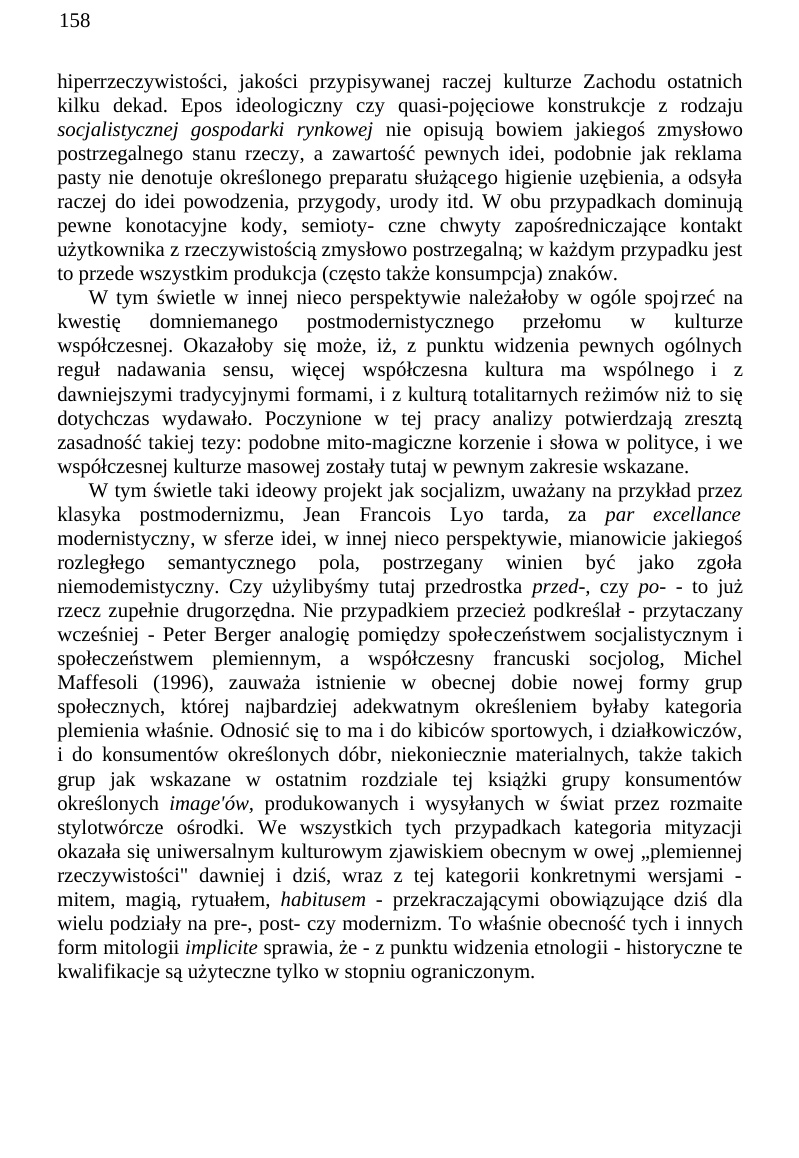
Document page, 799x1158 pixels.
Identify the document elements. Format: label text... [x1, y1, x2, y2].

text 158 [59, 8, 93, 32]
text W tym świetle taki ideowy projekt jak socjalizm, uważany na przykład przez klasyka postmodernizmu, Jean Francois Lyo tarda, za par excellance modernistyczny, w sferze idei, w innej nieco perspektywie, mianowicie jakiegoś rozległego semantycznego pola, postrzegany winien być jako zgoła niemodemistyczny. Czy użylibyśmy tutaj przedrostka przed-, czy po- - to już rzecz zupełnie drugorzędna. Nie przypadkiem przecież pod­kreślał - przytaczany wcześniej - Peter Berger analogię pomiędzy społe­czeństwem socjalistycznym i społeczeństwem plemiennym, a współczesny francuski socjolog, Michel Maffesoli (1996), zauważa istnienie w obecnej dobie nowej formy grup społecznych, której najbardziej adekwatnym określeniem byłaby kategoria plemienia właśnie. Odnosić się to ma i do kibiców sportowych, i działkowiczów, i do konsumentów określonych dóbr, niekoniecznie materialnych, także takich grup jak wskazane w ostatnim rozdziale tej książki grupy konsumentów określonych image'ów, produkowanych i wysyłanych w świat przez rozmaite stylotwórcze ośrodki. We wszystkich tych przypadkach kategoria mityzacji okazała się uniwersalnym kulturowym zjawiskiem obecnym w owej „plemiennej rzeczywistości" dawniej i dziś, wraz z tej kategorii konkretnymi wersjami - mitem, magią, rytuałem, habitusem - przekraczającymi obowiązujące dziś dla wielu podziały na pre-, post- czy modernizm. To właśnie obe­cność tych i innych form mitologii implicite sprawia, że - z punktu widze­nia etnologii - historyczne te kwalifikacje są użyteczne tylko w stopniu ograniczonym. [57, 478, 743, 983]
text hiperrzeczywistości, jakości przypisywanej raczej kulturze Zachodu ostatnich kilku dekad. Epos ideologiczny czy quasi-pojęciowe konstru­kcje z rodzaju socjalistycznej gospodarki rynkowej nie opisują bowiem jakie­goś zmysłowo postrzegalnego stanu rzeczy, a zawartość pewnych idei, podobnie jak reklama pasty nie denotuje określonego preparatu służące­go higienie uzębienia, a odsyła raczej do idei powodzenia, przygody, uro­dy itd. W obu przypadkach dominują pewne konotacyjne kody, semioty- czne chwyty zapośredniczające kontakt użytkownika z rzeczywistością zmysłowo postrzegalną; w każdym przypadku jest to przede wszystkim produkcja (często także konsumpcja) znaków. [57, 69, 743, 285]
text W tym świetle w innej nieco perspektywie należałoby w ogóle spoj­rzeć na kwestię domniemanego postmodernistycznego przełomu w kul­turze współczesnej. Okazałoby się może, iż, z punktu widzenia pewnych ogólnych reguł nadawania sensu, więcej współczesna kultura ma wspól­nego i z dawniejszymi tradycyjnymi formami, i z kulturą totalitarnych re­żimów niż to się dotychczas wydawało. Poczynione w tej pracy analizy potwierdzają zresztą zasadność takiej tezy: podobne mito-magiczne ko­rzenie i słowa w polityce, i we współczesnej kulturze masowej zostały tu­taj w pewnym zakresie wskazane. [57, 285, 743, 478]
